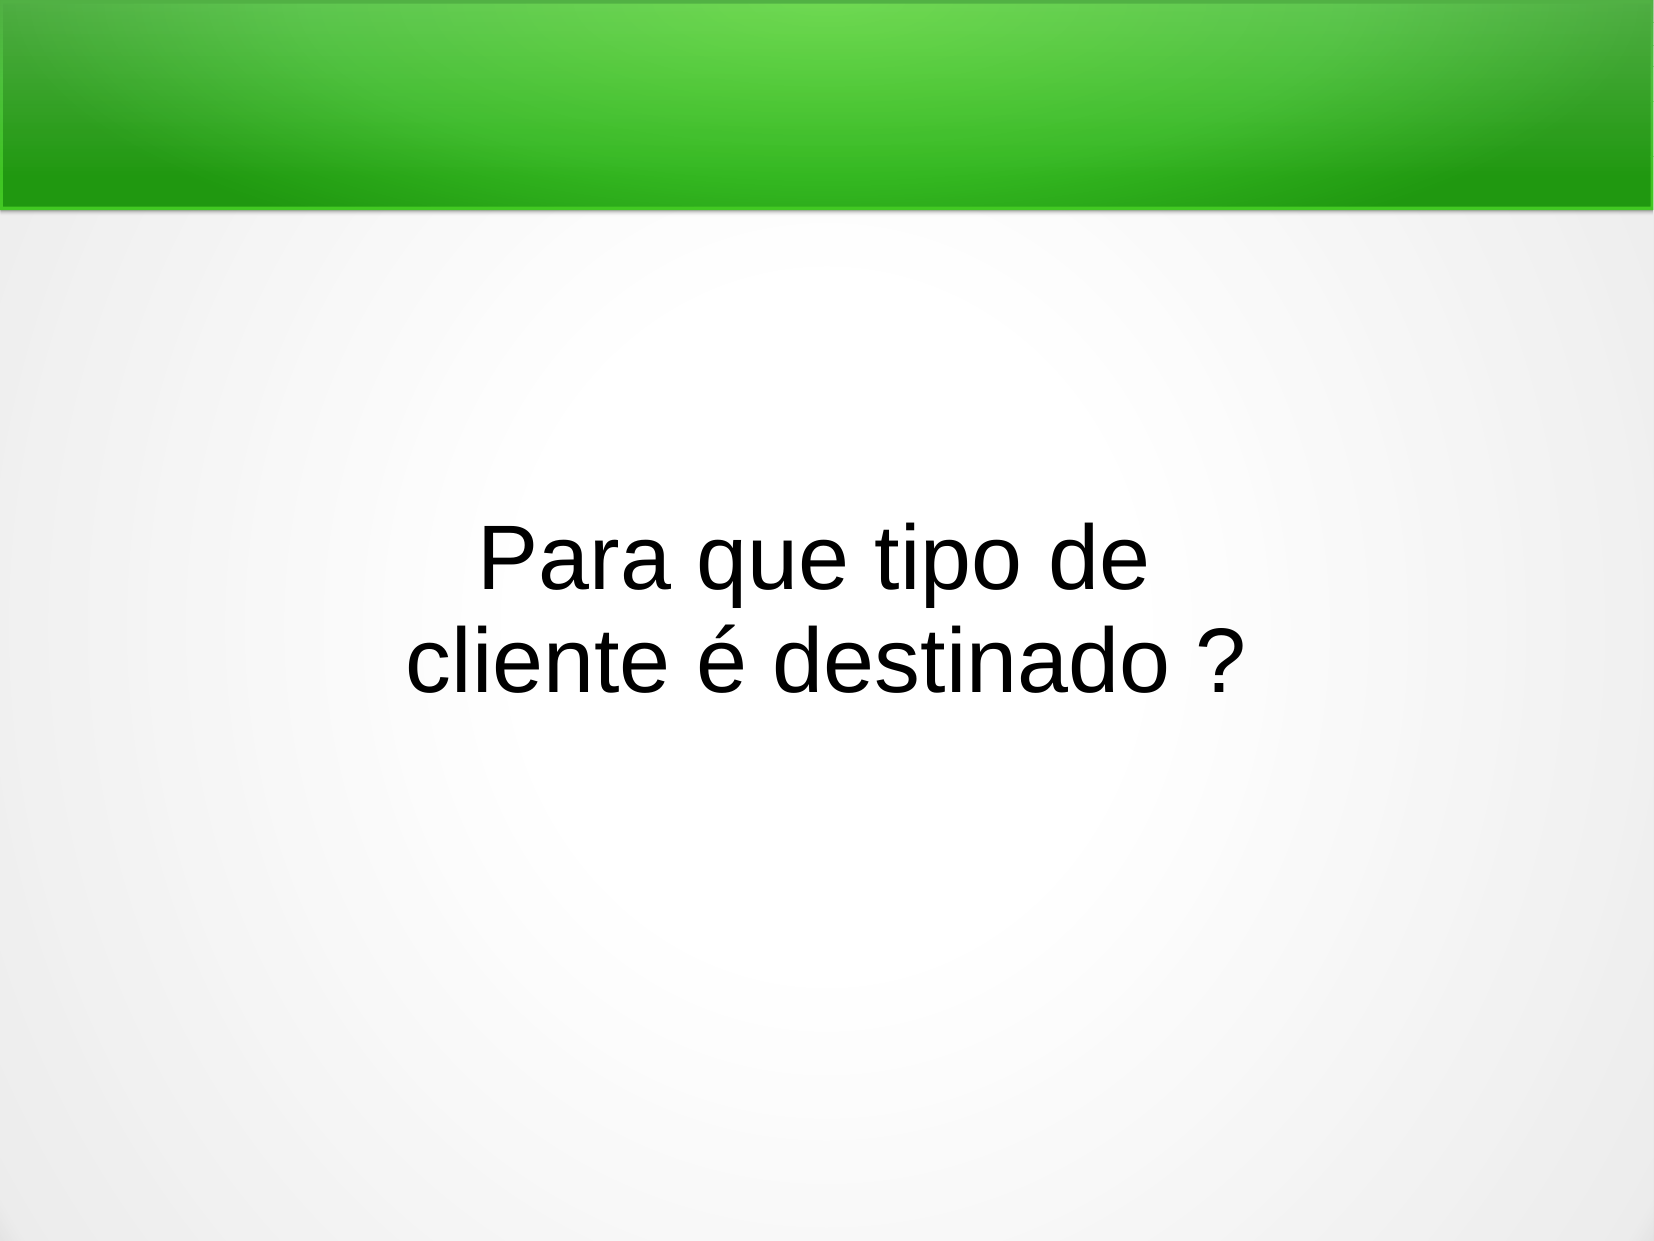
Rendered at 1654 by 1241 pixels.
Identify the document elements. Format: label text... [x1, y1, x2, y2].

title Para que tipo de cliente é destinado ? [82, 49, 1571, 1170]
